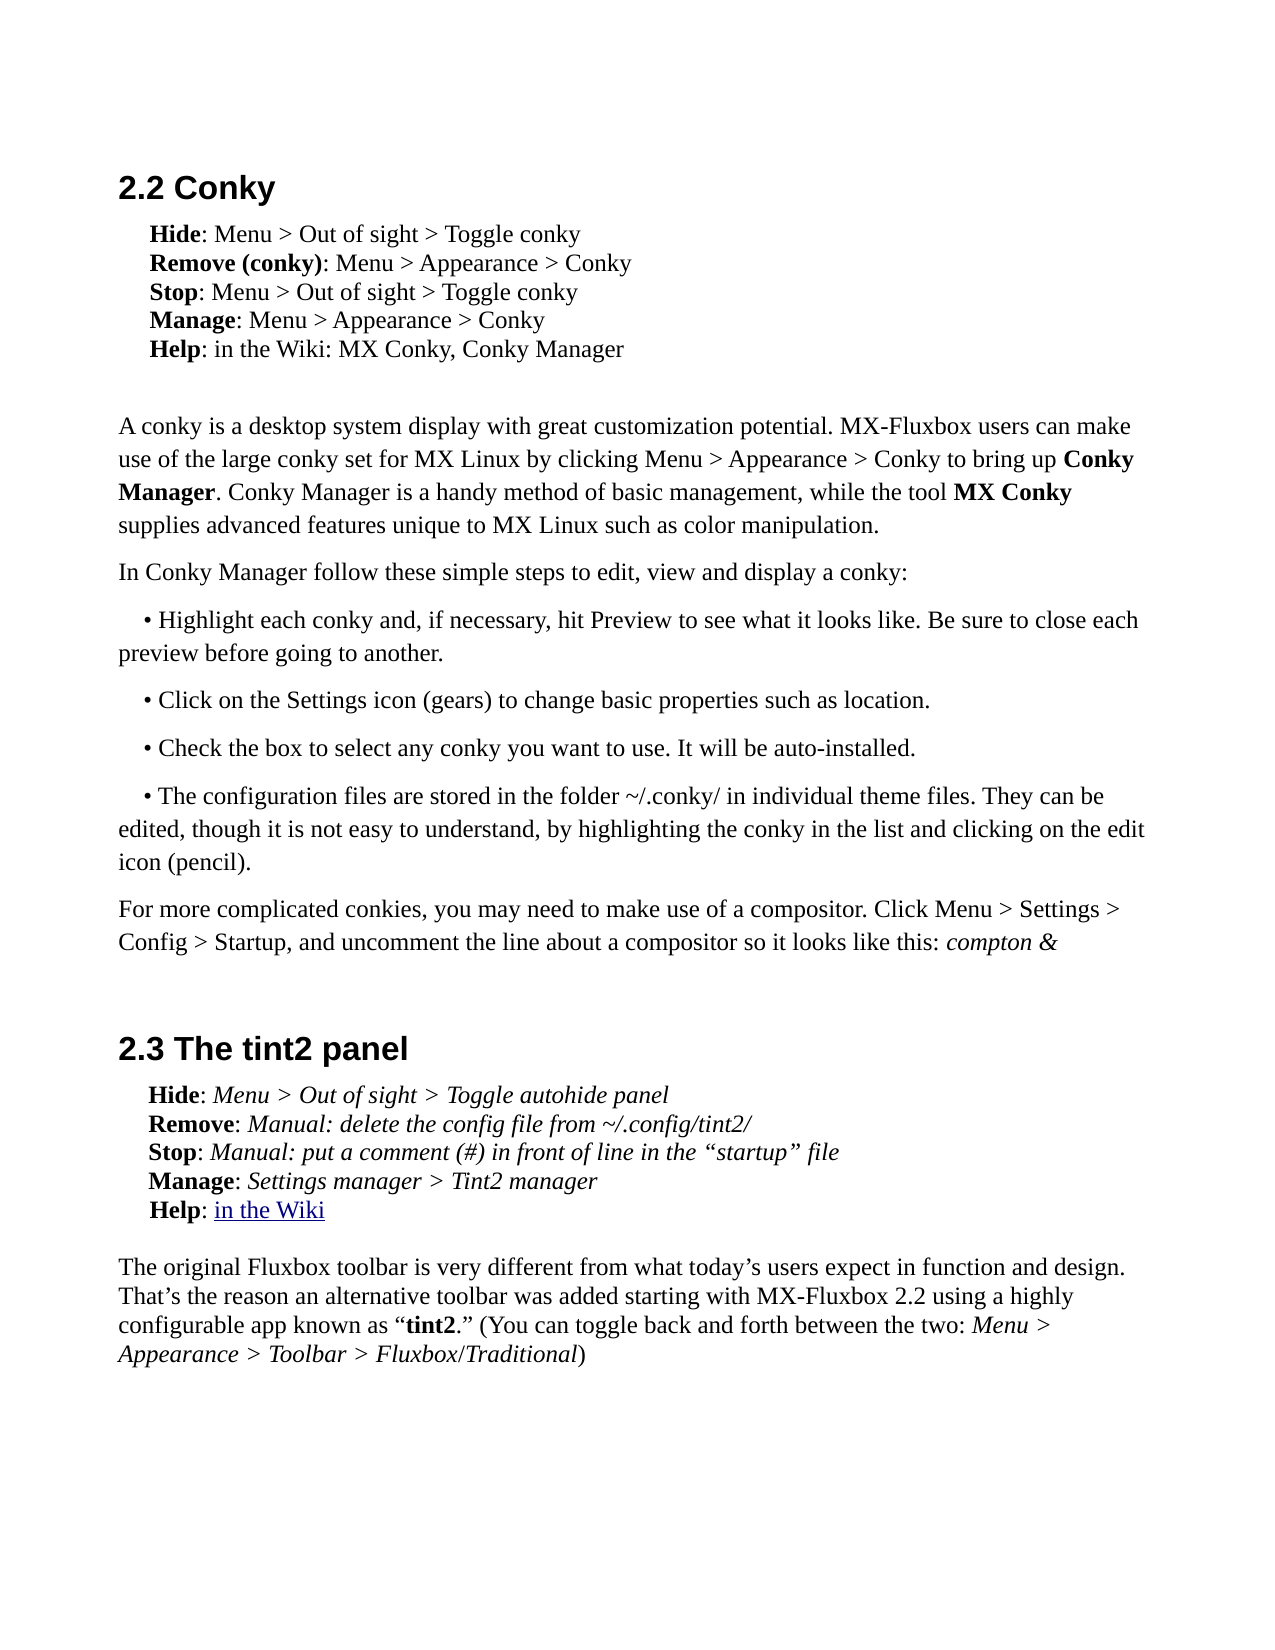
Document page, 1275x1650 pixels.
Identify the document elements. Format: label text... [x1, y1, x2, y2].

text Manage: Settings manager > Tint2 manager [148, 1166, 1157, 1195]
text Remove (conky): Menu > Appearance > Conky [118, 248, 1157, 277]
text Hide: Menu > Out of sight > Toggle autohide panel [148, 1080, 1157, 1109]
text Stop: Manual: put a comment (#) in front of line in the “startup” file [148, 1137, 1157, 1166]
text • Check the box to select any conky you want to use. It will be auto-installed. [118, 733, 1157, 762]
text Stop: Menu > Out of sight > Toggle conky [118, 277, 1157, 306]
text Help: in the Wiki [118, 1195, 1157, 1224]
text A conky is a desktop system display with great customization potential. MX-Fluxbox users can make use of the large conky set for MX Linux by clicking Menu > Appearance > Conky to bring up Conky Manager. Conky Manager is a handy method of basic management, while the tool MX Conky supplies advanced features unique to MX Linux such as color manipulation. [118, 411, 1157, 538]
text The original Fluxbox toolbar is very different from what today’s users expect in function and design. That’s the reason an alternative toolbar was added starting with MX-Fluxbox 2.2 using a highly configurable app known as “tint2.” (You can toggle back and forth between the two: Menu > Appearance > Toolbar > Fluxbox/Traditional) [118, 1252, 1157, 1367]
text Manage: Menu > Appearance > Conky [118, 306, 1157, 334]
text For more complicated conkies, you may need to make use of a compositor. Click Menu > Settings > Config > Startup, and uncomment the line about a compositor so it looks like this: compton & [118, 894, 1157, 956]
text In Conky Manager follow these simple steps to edit, view and display a conky: [118, 557, 1157, 586]
text Remove: Manual: delete the config file from ~/.config/tint2/ [148, 1109, 1157, 1137]
subtitle 2.3 The tint2 panel [118, 1029, 1157, 1067]
text Help: in the Wiki: MX Conky, Conky Manager [118, 334, 1157, 363]
text • The configuration files are stored in the folder ~/.conky/ in individual theme files. They can be edited, though it is not easy to understand, by highlighting the conky in the list and clicking on the edit icon (pencil). [118, 781, 1157, 876]
text • Highlight each conky and, if necessary, hit Preview to see what it looks like. Be sure to close each preview before going to another. [118, 605, 1157, 667]
text • Click on the Settings icon (gears) to change basic properties such as location. [118, 686, 1157, 714]
text Hide: Menu > Out of sight > Toggle conky [118, 219, 1157, 248]
subtitle 2.2 Conky [118, 168, 1157, 207]
